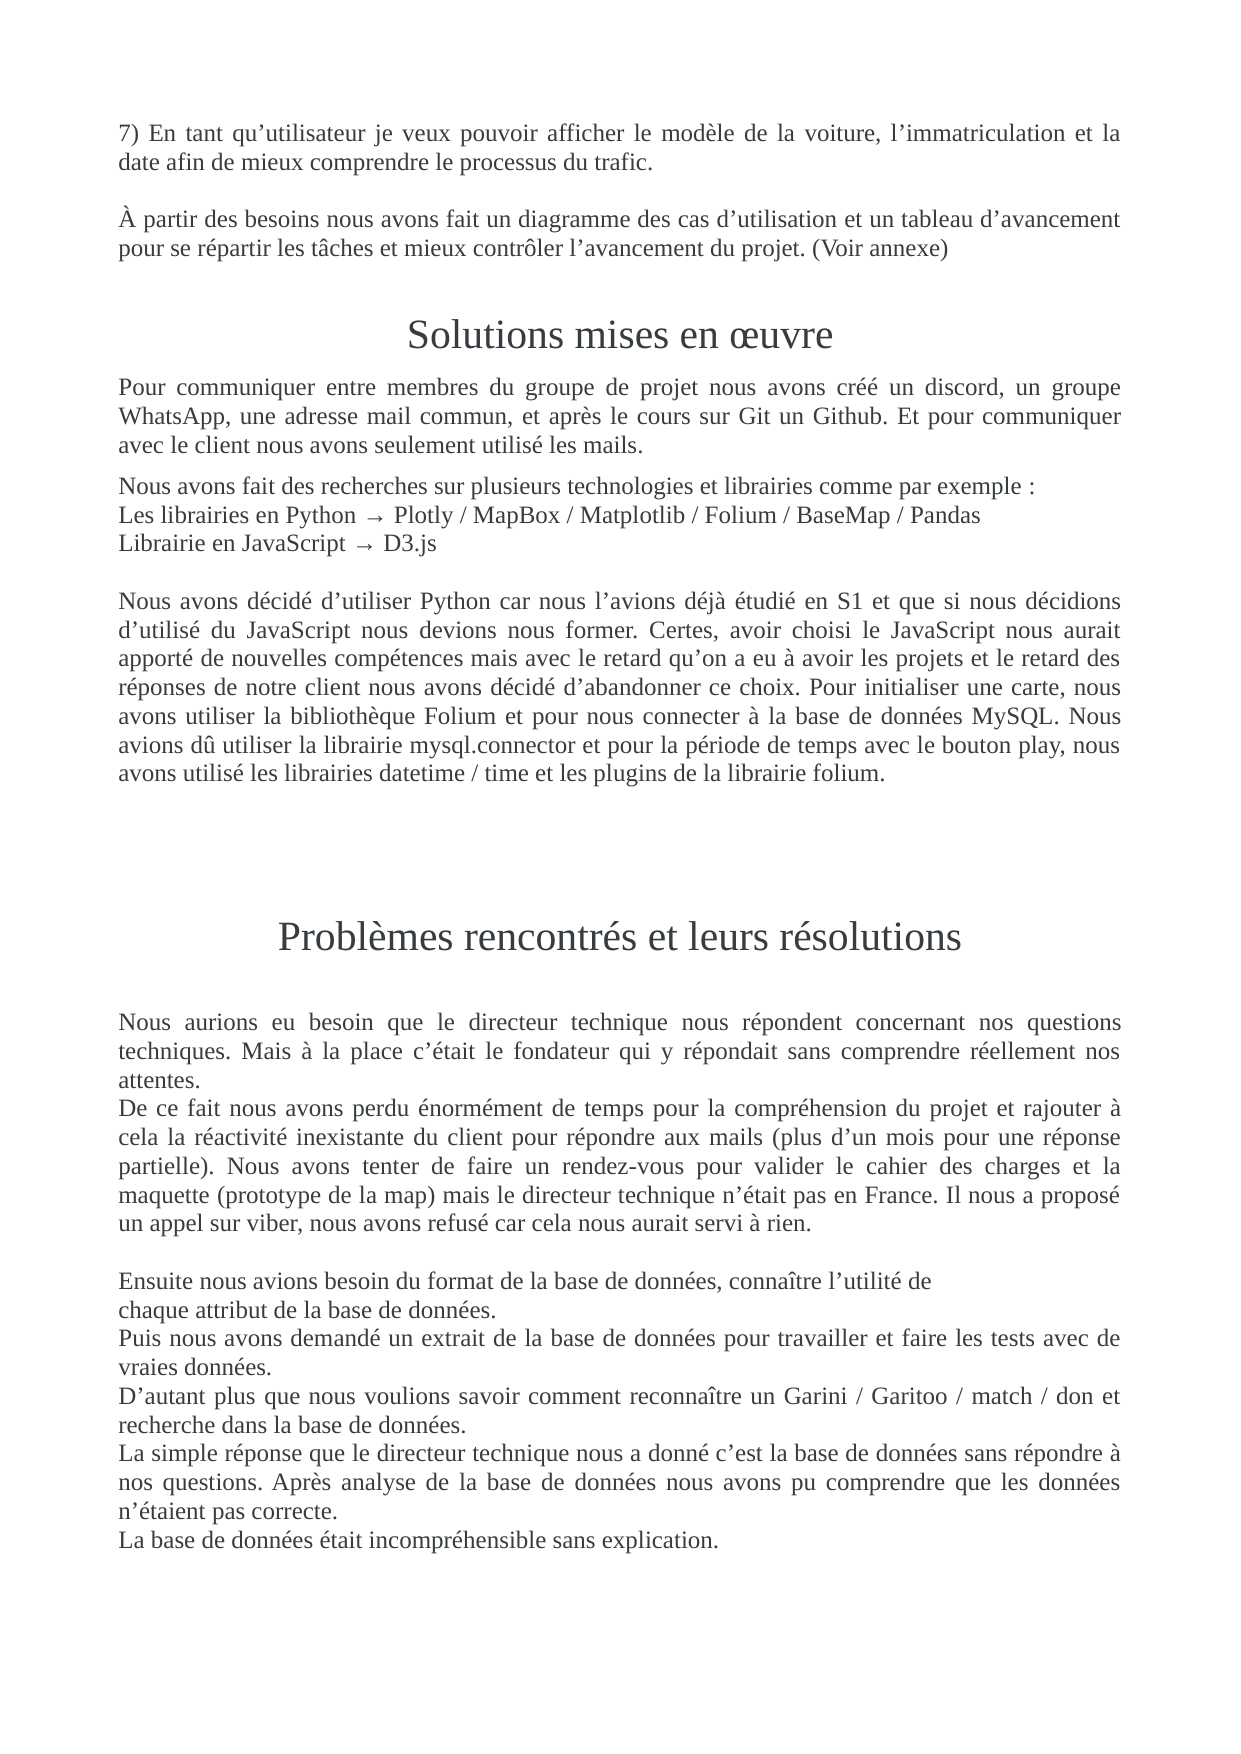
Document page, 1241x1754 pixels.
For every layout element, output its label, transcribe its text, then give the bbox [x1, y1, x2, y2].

text Ensuite nous avions besoin du format de la base de données, connaître l’utilité de [118, 1266, 1122, 1295]
text À partir des besoins nous avons fait un diagramme des cas d’utilisation et un tableau d’avancement pour se répartir les tâches et mieux contrôler l’avancement du projet. (Voir annexe) [118, 204, 1122, 262]
subtitle Les librairies en Python → Plotly / MapBox / Matplotlib / Folium / BaseMap / Pandas [118, 500, 1122, 528]
text La simple réponse que le directeur technique nous a donné c’est la base de données sans répondre à nos questions. Après analyse de la base de données nous avons pu comprendre que les données n’étaient pas correcte. [118, 1438, 1122, 1525]
subtitle Nous avons fait des recherches sur plusieurs technologies et librairies comme par exemple : [118, 471, 1122, 500]
text D’autant plus que nous voulions savoir comment reconnaître un Garini / Garitoo / match / don et recherche dans la base de données. [118, 1381, 1122, 1438]
text Solutions mises en œuvre [118, 310, 1122, 358]
text 7) En tant qu’utilisateur je veux pouvoir afficher le modèle de la voiture, l’immatriculation et la date afin de mieux comprendre le processus du trafic. [118, 118, 1122, 176]
text chaque attribut de la base de données. [118, 1295, 1122, 1323]
text Problèmes rencontrés et leurs résolutions [118, 911, 1122, 959]
text Librairie en JavaScript → D3.js [118, 528, 1122, 557]
text Nous aurions eu besoin que le directeur technique nous répondent concernant nos questions techniques. Mais à la place c’était le fondateur qui y répondait sans comprendre réellement nos attentes. [118, 1007, 1122, 1093]
subtitle Nous avons décidé d’utiliser Python car nous l’avions déjà étudié en S1 et que si nous décidions d’utilisé du JavaScript nous devions nous former. Certes, avoir choisi le JavaScript nous aurait apporté de nouvelles compétences mais avec le retard qu’on a eu à avoir les projets et le retard des réponses de notre client nous avons décidé d’abandonner ce choix. Pour initialiser une carte, nous avons utiliser la bibliothèque Folium et pour nous connecter à la base de données MySQL. Nous avions dû utiliser la librairie mysql.connector et pour la période de temps avec le bouton play, nous avons utilisé les librairies datetime / time et les plugins de la librairie folium. [118, 586, 1122, 787]
text La base de données était incompréhensible sans explication. [118, 1525, 1122, 1553]
subtitle Pour communiquer entre membres du groupe de projet nous avons créé un discord, un groupe WhatsApp, une adresse mail commun, et après le cours sur Git un Github. Et pour communiquer avec le client nous avons seulement utilisé les mails. [118, 372, 1122, 458]
text Puis nous avons demandé un extrait de la base de données pour travailler et faire les tests avec de vraies données. [118, 1323, 1122, 1381]
text De ce fait nous avons perdu énormément de temps pour la compréhension du projet et rajouter à cela la réactivité inexistante du client pour répondre aux mails (plus d’un mois pour une réponse partielle). Nous avons tenter de faire un rendez-vous pour valider le cahier des charges et la maquette (prototype de la map) mais le directeur technique n’était pas en France. Il nous a proposé un appel sur viber, nous avons refusé car cela nous aurait servi à rien. [118, 1093, 1122, 1237]
